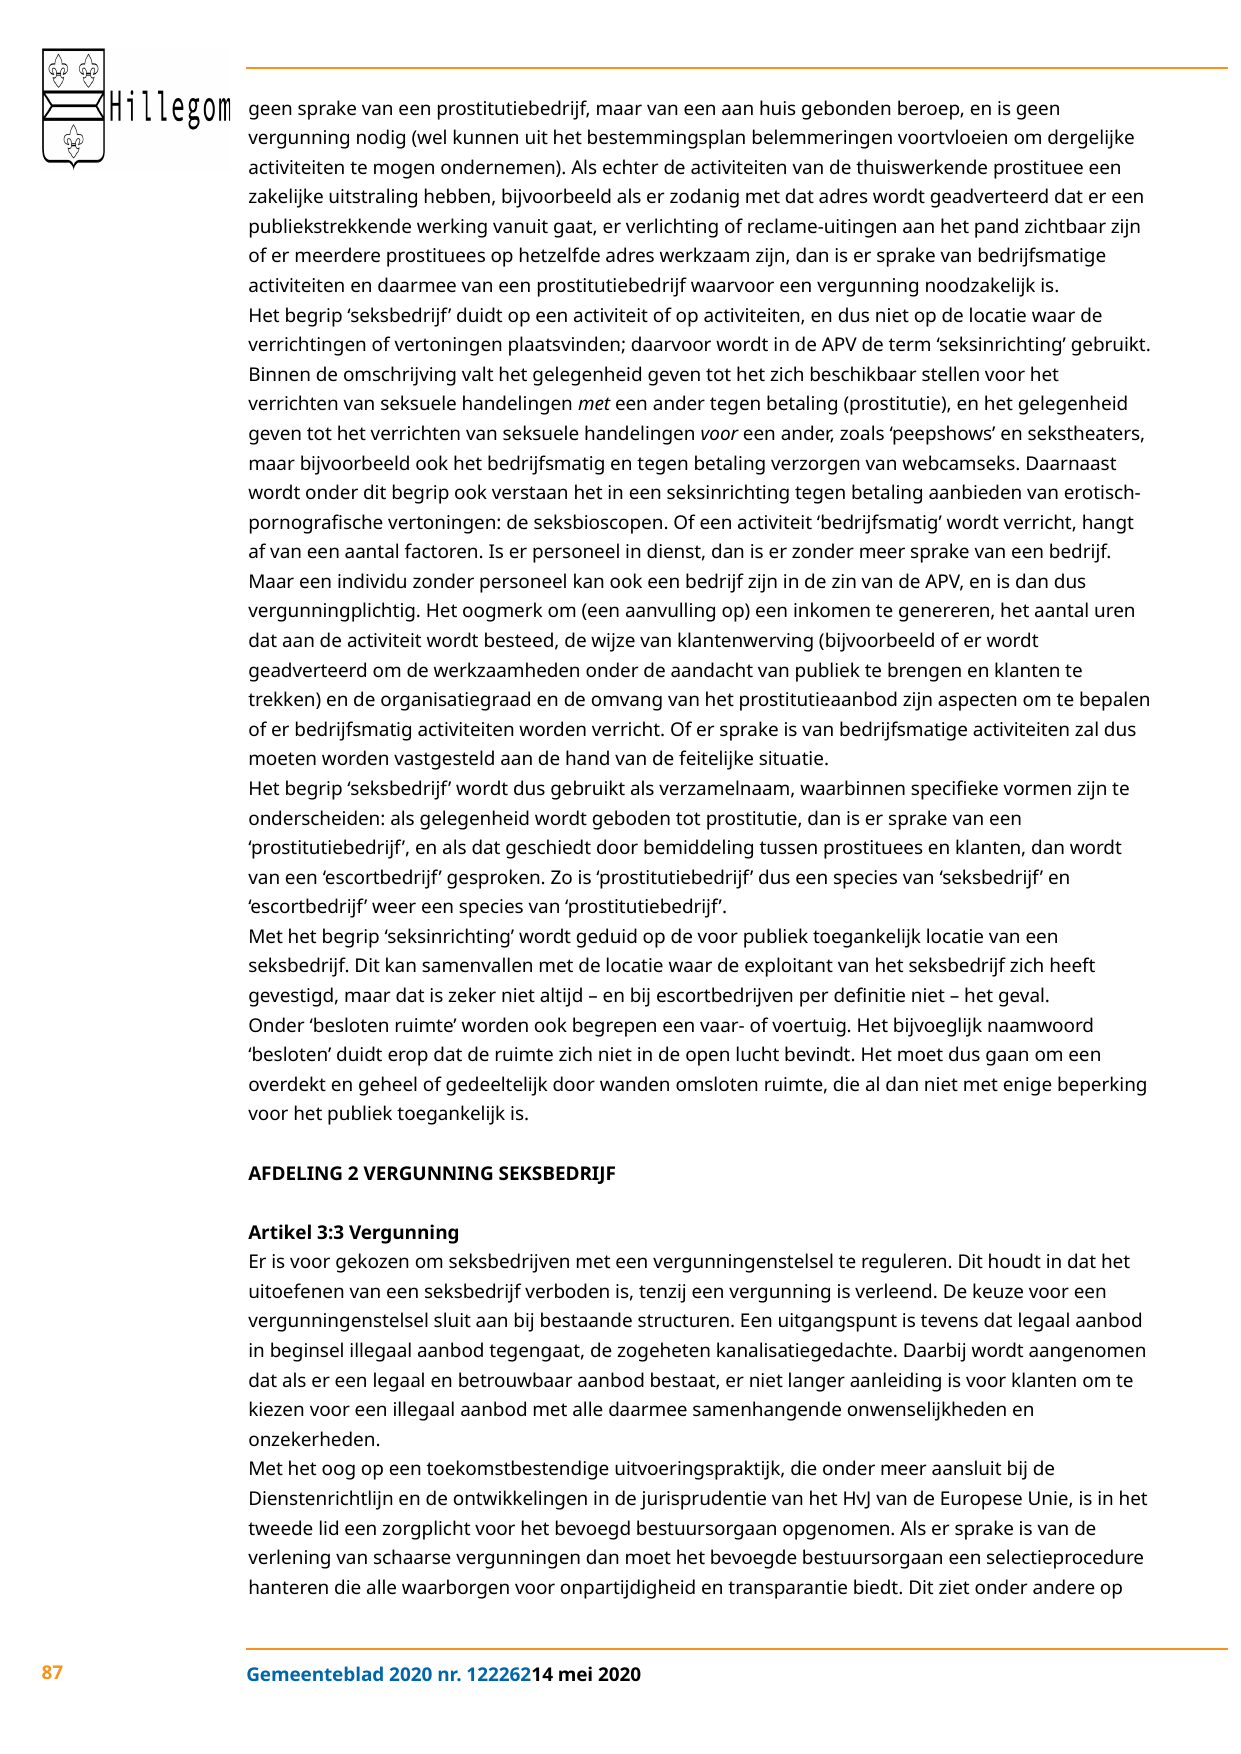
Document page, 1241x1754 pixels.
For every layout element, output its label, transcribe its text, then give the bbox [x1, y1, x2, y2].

text Het begrip ‘seksbedrijf’ duidt op een activiteit of op activiteiten, en dus niet op de locatie waar de verrichtingen of vertoningen plaatsvinden; daarvoor wordt in de APV de term ‘seksinrichting’ gebruikt. Binnen de omschrijving valt het gelegenheid geven tot het zich beschikbaar stellen voor het verrichten van seksuele handelingen met een ander tegen betaling (prostitutie), en het gelegenheid geven tot het verrichten van seksuele handelingen voor een ander, zoals ‘peepshows’ en sekstheaters, maar bijvoorbeeld ook het bedrijfsmatig en tegen betaling verzorgen van webcamseks. Daarnaast wordt onder dit begrip ook verstaan het in een seksinrichting tegen betaling aanbieden van erotisch-pornografische vertoningen: de seksbioscopen. Of een activiteit ‘bedrijfsmatig’ wordt verricht, hangt af van een aantal factoren. Is er personeel in dienst, dan is er zonder meer sprake van een bedrijf. Maar een individu zonder personeel kan ook een bedrijf zijn in de zin van de APV, en is dan dus vergunningplichtig. Het oogmerk om (een aanvulling op) een inkomen te genereren, het aantal uren dat aan de activiteit wordt besteed, de wijze van klantenwerving (bijvoorbeeld of er wordt geadverteerd om de werkzaamheden onder de aandacht van publiek te brengen en klanten te trekken) en de organisatiegraad en de omvang van het prostitutieaanbod zijn aspecten om te bepalen of er bedrijfsmatig activiteiten worden verricht. Of er sprake is van bedrijfsmatige activiteiten zal dus moeten worden vastgesteld aan de hand van de feitelijke situatie. [248, 302, 1152, 771]
picture [41, 47, 231, 172]
text Er is voor gekozen om seksbedrijven met een vergunningenstelsel te reguleren. Dit houdt in dat het uitoefenen van een seksbedrijf verboden is, tenzij een vergunning is verleend. De keuze voor een vergunningenstelsel sluit aan bij bestaande structuren. Een uitgangspunt is tevens dat legaal aanbod in beginsel illegaal aanbod tegengaat, de zogeheten kanalisatiegedachte. Daarbij wordt aangenomen dat als er een legaal en betrouwbaar aanbod bestaat, er niet langer aanleiding is voor klanten om te kiezen voor een illegaal aanbod met alle daarmee samenhangende onwenselijkheden en onzekerheden. [248, 1248, 1152, 1452]
text Het begrip ‘seksbedrijf’ wordt dus gebruikt als verzamelnaam, waarbinnen specifieke vormen zijn te onderscheiden: als gelegenheid wordt geboden tot prostitutie, dan is er sprake van een ‘prostitutiebedrijf’, en als dat geschiedt door bemiddeling tussen prostituees en klanten, dan wordt van een ‘escortbedrijf’ gesproken. Zo is ‘prostitutiebedrijf’ dus een species van ‘seksbedrijf’ en ‘escortbedrijf’ weer een species van ‘prostitutiebedrijf’. [248, 775, 1152, 919]
text Artikel 3:3 Vergunning [248, 1219, 1152, 1245]
text geen sprake van een prostitutiebedrijf, maar van een aan huis gebonden beroep, en is geen vergunning nodig (wel kunnen uit het bestemmingsplan belemmeringen voortvloeien om dergelijke activiteiten te mogen ondernemen). Als echter de activiteiten van de thuiswerkende prostituee een zakelijke uitstraling hebben, bijvoorbeeld als er zodanig met dat adres wordt geadverteerd dat er een publiekstrekkende werking vanuit gaat, er verlichting of reclame-uitingen aan het pand zichtbaar zijn of er meerdere prostituees op hetzelfde adres werkzaam zijn, dan is er sprake van bedrijfsmatige activiteiten en daarmee van een prostitutiebedrijf waarvoor een vergunning noodzakelijk is. [248, 95, 1152, 298]
text Met het oog op een toekomstbestendige uitvoeringspraktijk, die onder meer aansluit bij de Dienstenrichtlijn en de ontwikkelingen in de jurisprudentie van het HvJ van de Europese Unie, is in het tweede lid een zorgplicht voor het bevoegd bestuursorgaan opgenomen. Als er sprake is van de verlening van schaarse vergunningen dan moet het bevoegde bestuursorgaan een selectieprocedure hanteren die alle waarborgen voor onpartijdigheid en transparantie biedt. Dit ziet onder andere op [248, 1456, 1152, 1600]
text Onder ‘besloten ruimte’ worden ook begrepen een vaar- of voertuig. Het bijvoeglijk naamwoord ‘besloten’ duidt erop dat de ruimte zich niet in de open lucht bevindt. Het moet dus gaan om een overdekt en geheel of gedeeltelijk door wanden omsloten ruimte, die al dan niet met enige beperking voor het publiek toegankelijk is. [248, 1012, 1152, 1126]
text Met het begrip ‘seksinrichting’ wordt geduid op de voor publiek toegankelijk locatie van een seksbedrijf. Dit kan samenvallen met de locatie waar de exploitant van het seksbedrijf zich heeft gevestigd, maar dat is zeker niet altijd – en bij escortbedrijven per definitie niet – het geval. [248, 923, 1152, 1008]
text AFDELING 2 VERGUNNING SEKSBEDRIJF [248, 1160, 1152, 1186]
